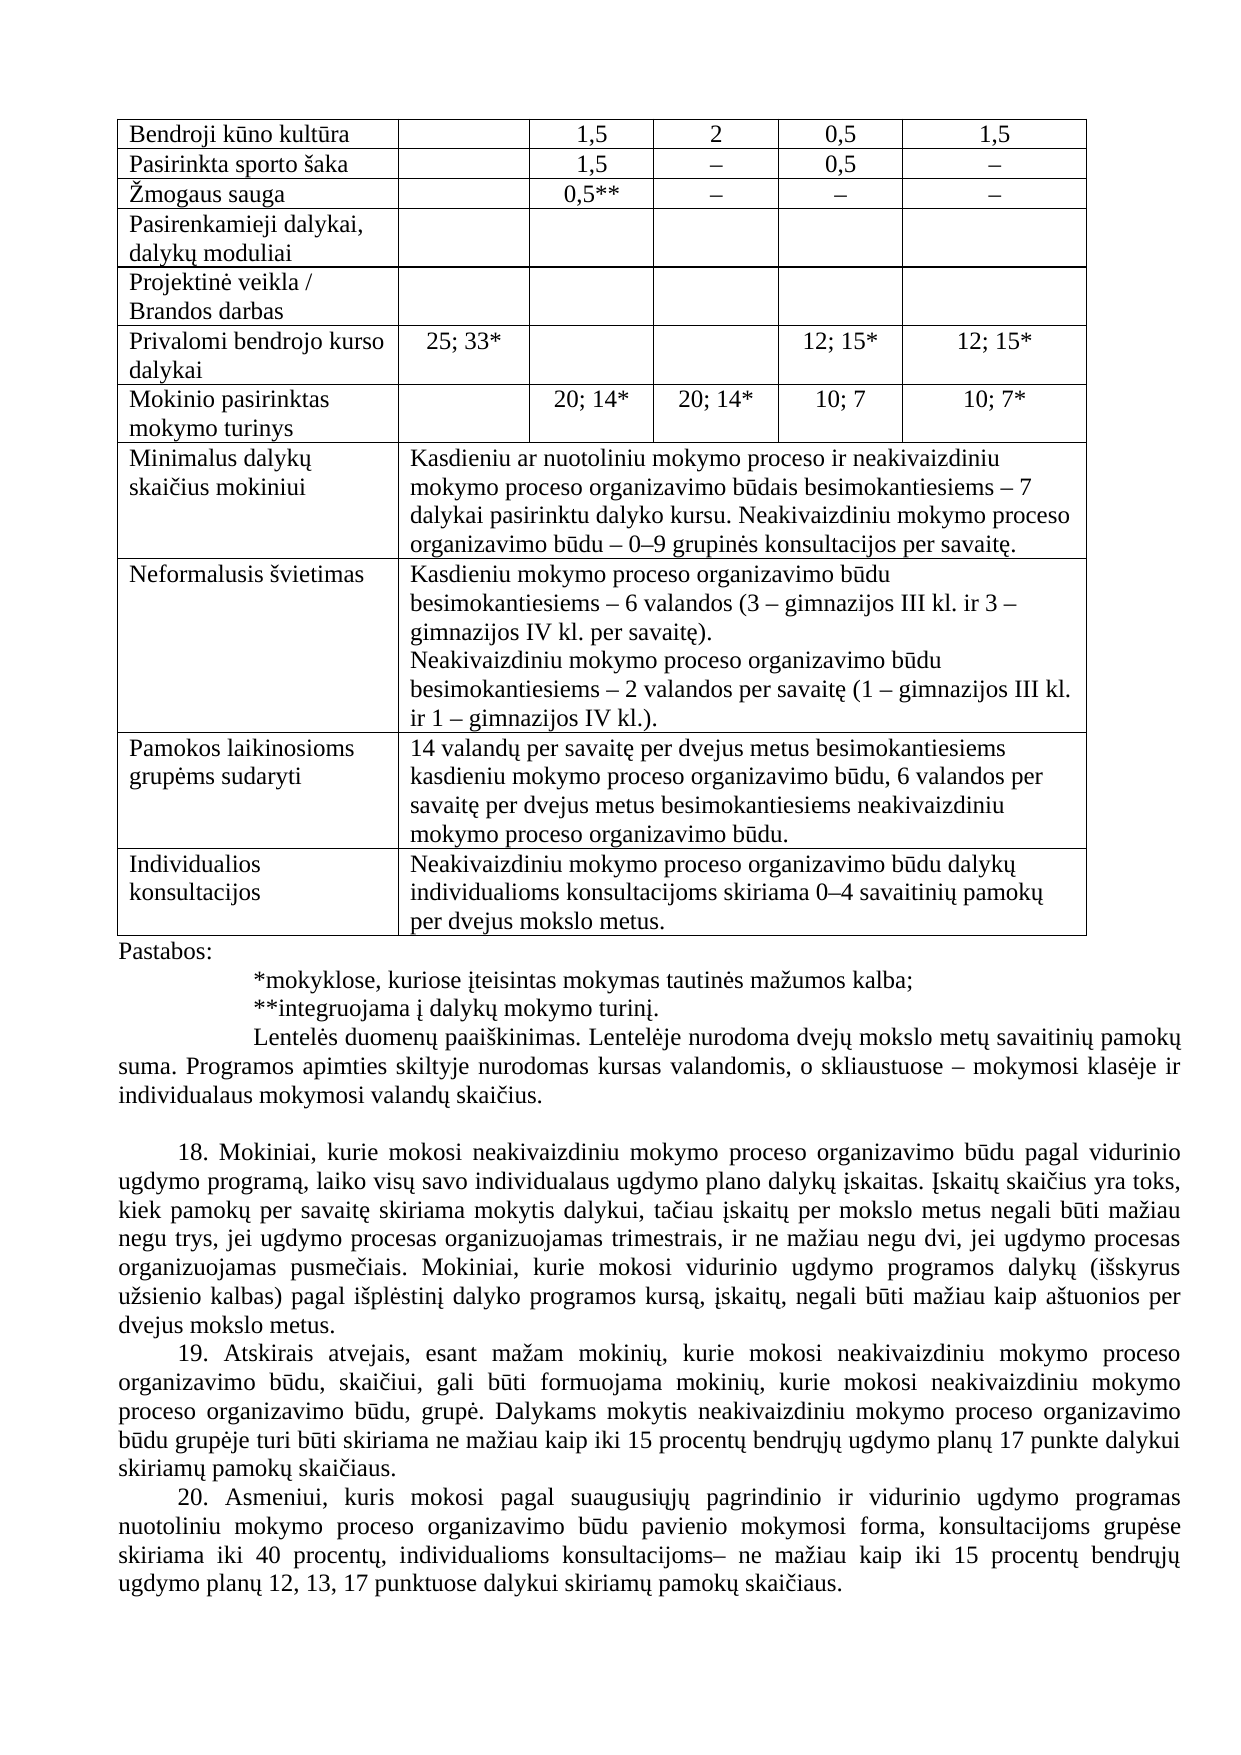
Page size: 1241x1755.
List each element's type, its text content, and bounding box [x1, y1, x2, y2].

table_cell [654, 268, 778, 325]
text *mokyklose, kuriose įteisintas mokymas tautinės mažumos kalba; [118, 965, 1182, 993]
table_cell – [903, 149, 1086, 178]
table_cell – [654, 149, 778, 178]
table_cell [399, 149, 529, 178]
table_cell Kasdieniu mokymo proceso organizavimo būdu besimokantiesiems – 6 valandos (3 – gimnazijos III kl. ir 3 – gimnazijos IV kl. per savaitę). Neakivaizdiniu mokymo proceso organizavimo būdu besimokantiesiems – 2 valandos per savaitę (1 – gimnazijos III kl. ir 1 – gimnazijos IV kl.). [399, 559, 1086, 732]
text **integruojama į dalykų mokymo turinį. [118, 993, 1182, 1022]
table_cell [654, 326, 778, 383]
table_cell Pasirinkta sporto šaka [118, 149, 398, 178]
table_cell [399, 268, 529, 325]
table_cell 1,5 [903, 120, 1086, 148]
table_cell [903, 209, 1086, 266]
table_cell Neakivaizdiniu mokymo proceso organizavimo būdu dalykų individualioms konsultacijoms skiriama 0–4 savaitinių pamokų per dvejus mokslo metus. [399, 849, 1086, 935]
table_cell Pasirenkamieji dalykai, dalykų moduliai [118, 209, 398, 266]
text 20. Asmeniui, kuris mokosi pagal suaugusiųjų pagrindinio ir vidurinio ugdymo programas nuotoliniu mokymo proceso organizavimo būdu pavienio mokymosi forma, konsultacijoms grupėse skiriama iki 40 procentų, individualioms konsultacijoms– ne mažiau kaip iki 15 procentų bendrųjų ugdymo planų 12, 13, 17 punktuose dalykui skiriamų pamokų skaičiaus. [118, 1482, 1182, 1597]
table_cell 10; 7 [779, 385, 902, 442]
text 18. Mokiniai, kurie mokosi neakivaizdiniu mokymo proceso organizavimo būdu pagal vidurinio ugdymo programą, laiko visų savo individualaus ugdymo plano dalykų įskaitas. Įskaitų skaičius yra toks, kiek pamokų per savaitę skiriama mokytis dalykui, tačiau įskaitų per mokslo metus negali būti mažiau negu trys, jei ugdymo procesas organizuojamas trimestrais, ir ne mažiau negu dvi, jei ugdymo procesas organizuojamas pusmečiais. Mokiniai, kurie mokosi vidurinio ugdymo programos dalykų (išskyrus užsienio kalbas) pagal išplėstinį dalyko programos kursą, įskaitų, negali būti mažiau kaip aštuonios per dvejus mokslo metus. [118, 1137, 1182, 1338]
table_cell [779, 209, 902, 266]
text 19. Atskirais atvejais, esant mažam mokinių, kurie mokosi neakivaizdiniu mokymo proceso organizavimo būdu, skaičiui, gali būti formuojama mokinių, kurie mokosi neakivaizdiniu mokymo proceso organizavimo būdu, grupė. Dalykams mokytis neakivaizdiniu mokymo proceso organizavimo būdu grupėje turi būti skiriama ne mažiau kaip iki 15 procentų bendrųjų ugdymo planų 17 punkte dalykui skiriamų pamokų skaičiaus. [118, 1338, 1182, 1482]
table_cell 0,5** [530, 179, 653, 208]
table_cell 12; 15* [903, 326, 1086, 383]
table_cell 14 valandų per savaitę per dvejus metus besimokantiesiems kasdieniu mokymo proceso organizavimo būdu, 6 valandos per savaitę per dvejus metus besimokantiesiems neakivaizdiniu mokymo proceso organizavimo būdu. [399, 733, 1086, 848]
table_cell Kasdieniu ar nuotoliniu mokymo proceso ir neakivaizdiniu mokymo proceso organizavimo būdais besimokantiesiems – 7 dalykai pasirinktu dalyko kursu. Neakivaizdiniu mokymo proceso organizavimo būdu – 0–9 grupinės konsultacijos per savaitę. [399, 443, 1086, 558]
table_cell [779, 268, 902, 325]
table_cell [399, 179, 529, 208]
text Lentelės duomenų paaiškinimas. Lentelėje nurodoma dvejų mokslo metų savaitinių pamokų suma. Programos apimties skiltyje nurodomas kursas valandomis, o skliaustuose – mokymosi klasėje ir individualaus mokymosi valandų skaičius. [118, 1022, 1182, 1108]
text Pastabos: [118, 936, 1182, 965]
table_cell 1,5 [530, 149, 653, 178]
table_cell 0,5 [779, 120, 902, 148]
table_cell Pamokos laikinosioms grupėms sudaryti [118, 733, 398, 848]
table_cell [530, 326, 653, 383]
table_cell – [903, 179, 1086, 208]
table_cell 12; 15* [779, 326, 902, 383]
table_cell Žmogaus sauga [118, 179, 398, 208]
table_cell 1,5 [530, 120, 653, 148]
table_cell Mokinio pasirinktas mokymo turinys [118, 385, 398, 442]
table_cell Bendroji kūno kultūra [118, 120, 398, 148]
table_cell Individualios konsultacijos [118, 849, 398, 935]
table_cell [399, 120, 529, 148]
table_cell Projektinė veikla / Brandos darbas [118, 268, 398, 325]
table_cell Privalomi bendrojo kurso dalykai [118, 326, 398, 383]
table_cell 10; 7* [903, 385, 1086, 442]
table_cell [399, 209, 529, 266]
table_cell 25; 33* [399, 326, 529, 383]
table_cell [399, 385, 529, 442]
table_cell 0,5 [779, 149, 902, 178]
table_cell 20; 14* [530, 385, 653, 442]
table_cell [530, 209, 653, 266]
table_cell – [654, 179, 778, 208]
table_cell [654, 209, 778, 266]
table_cell Neformalusis švietimas [118, 559, 398, 732]
table_cell 2 [654, 120, 778, 148]
table_cell [530, 268, 653, 325]
table_cell Minimalus dalykų skaičius mokiniui [118, 443, 398, 558]
table_cell 20; 14* [654, 385, 778, 442]
table_cell – [779, 179, 902, 208]
table_cell [903, 268, 1086, 325]
